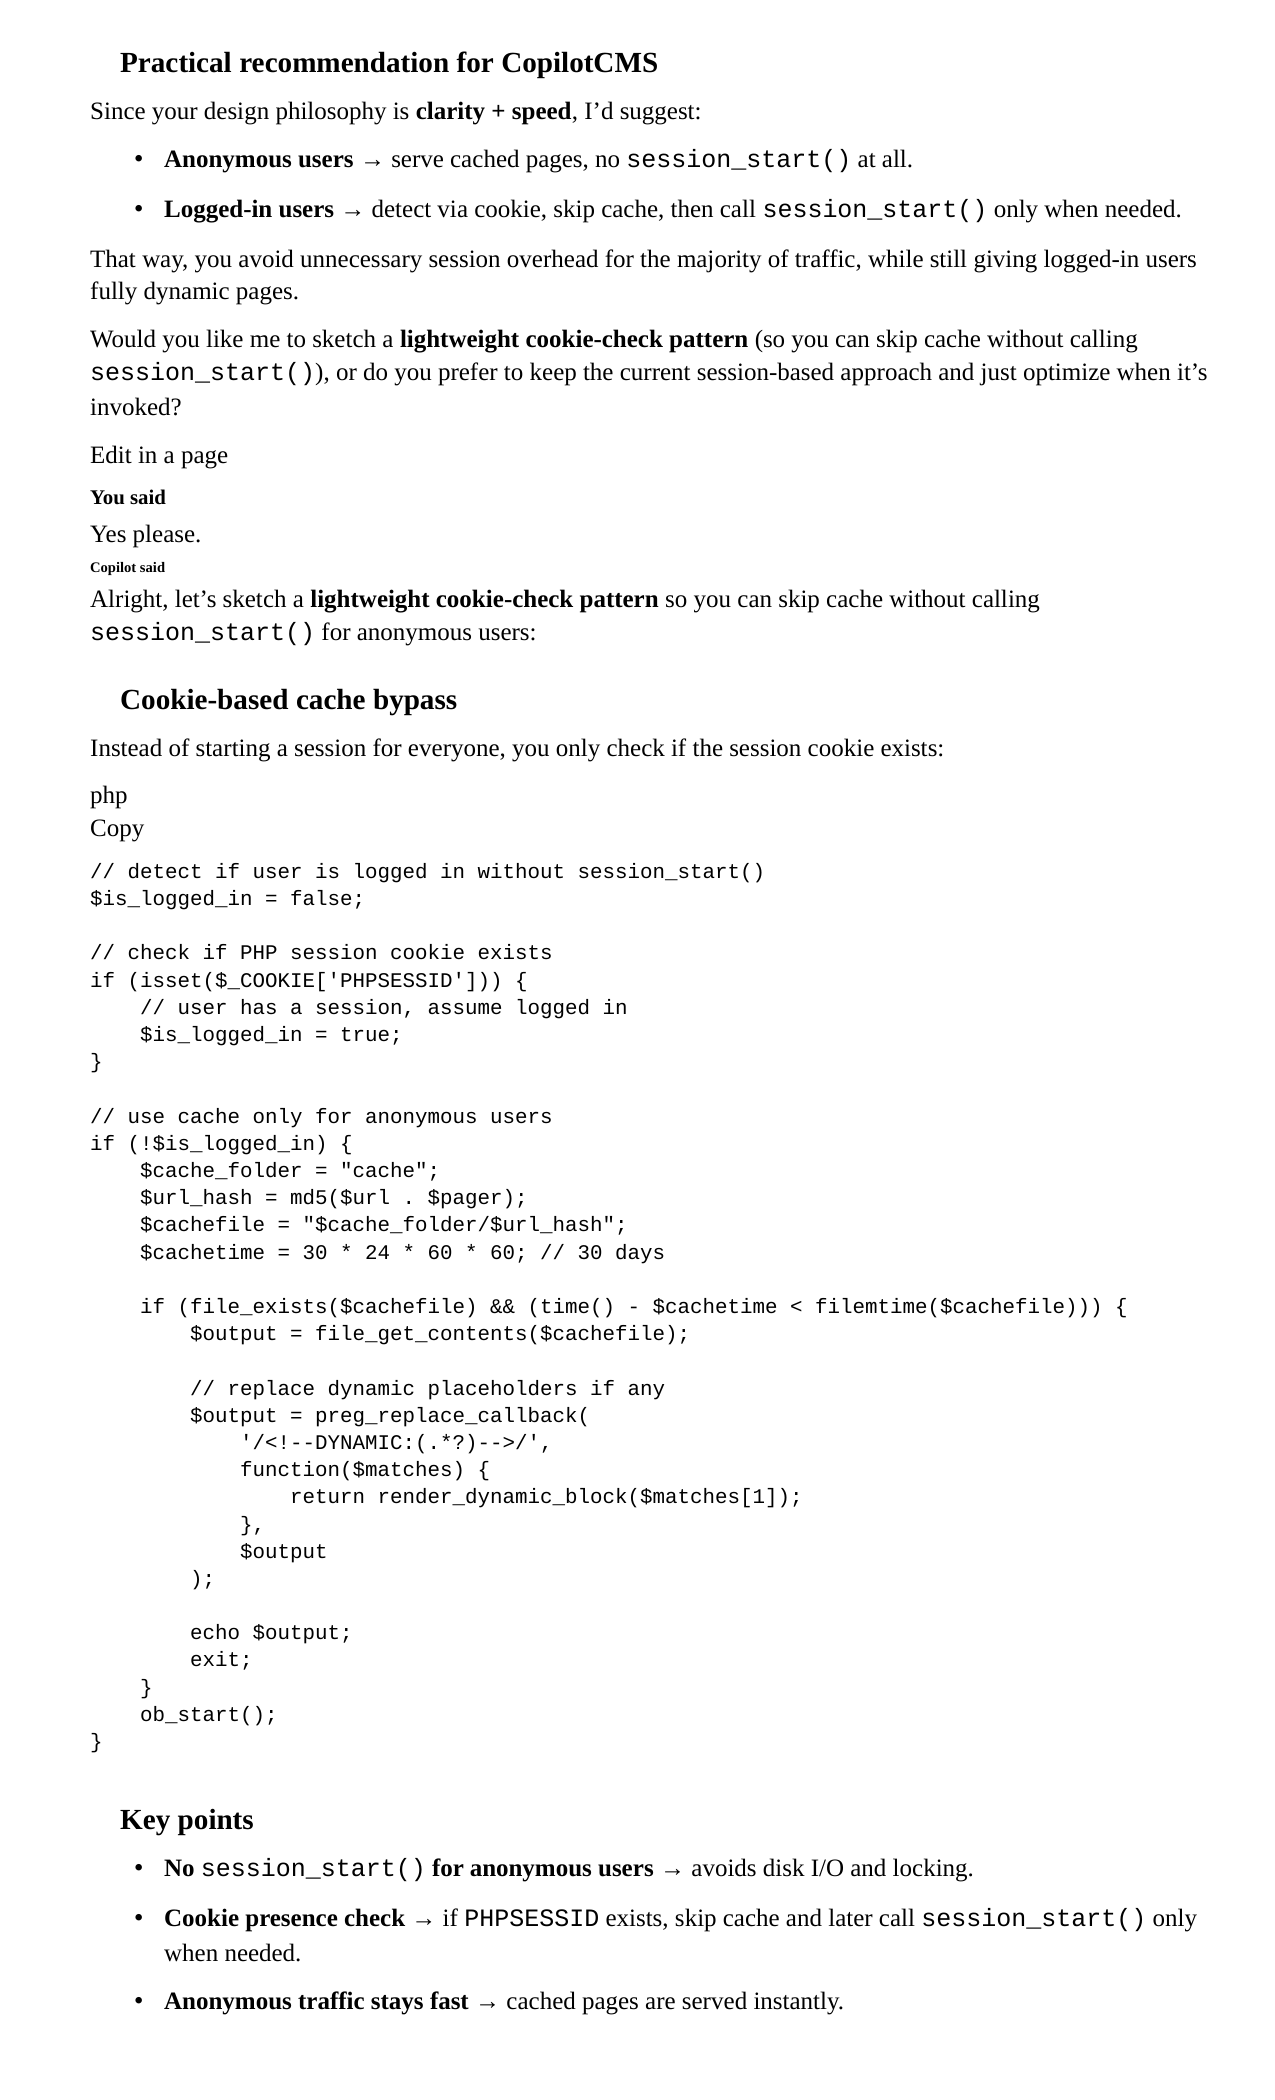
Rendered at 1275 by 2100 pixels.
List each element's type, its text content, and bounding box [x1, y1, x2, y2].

text if (!$is_logged_in) { [90, 1133, 1230, 1157]
text // user has a session, assume logged in [90, 997, 1230, 1021]
text That way, you avoid unnecessary session overhead for the majority of traffic, while still giving logged-in users fully dynamic pages. [90, 244, 1230, 305]
text // use cache only for anonymous users [90, 1106, 1230, 1129]
text $cachetime = 30 * 24 * 60 * 60; // 30 days [90, 1242, 1230, 1265]
text // replace dynamic placeholders if any [90, 1378, 1230, 1401]
text Yes please. [90, 519, 1230, 548]
text } [90, 1731, 1230, 1755]
text }, [90, 1513, 1230, 1537]
text $output = file_get_contents($cachefile); [90, 1323, 1230, 1347]
list Anonymous traffic stays fast → cached pages are served instantly. [134, 1986, 1230, 2015]
text Would you like me to sketch a lightweight cookie-check pattern (so you can skip cache without calling session_start()), or do you prefer to keep the current session-based approach and just optimize when it’s invoked? [90, 324, 1230, 421]
text $cachefile = "$cache_folder/$url_hash"; [90, 1214, 1230, 1238]
text // detect if user is logged in without session_start() [90, 861, 1230, 885]
text Instead of starting a session for everyone, you only check if the session cookie exists: [90, 733, 1230, 762]
text exit; [90, 1649, 1230, 1673]
text $cache_folder = "cache"; [90, 1160, 1230, 1184]
list No session_start() for anonymous users → avoids disk I/O and locking. [134, 1853, 1230, 1884]
text $output = preg_replace_callback( [90, 1405, 1230, 1428]
text '/<!--DYNAMIC:(.*?)-->/', [90, 1432, 1230, 1456]
subtitle 🚀 Practical recommendation for CopilotCMS [90, 45, 1230, 78]
list Logged-in users → detect via cookie, skip cache, then call session_start() only when needed. [134, 194, 1230, 224]
text ob_start(); [90, 1704, 1230, 1727]
text ); [90, 1568, 1230, 1592]
text Since your design philosophy is clarity + speed, I’d suggest: [90, 96, 1230, 125]
text } [90, 1051, 1230, 1075]
list Cookie presence check → if PHPSESSID exists, skip cache and later call session_start() only when needed. [134, 1903, 1230, 1967]
text Alright, let’s sketch a lightweight cookie-check pattern so you can skip cache without calling session_start() for anonymous users: [90, 584, 1230, 648]
text return render_dynamic_block($matches[1]); [90, 1486, 1230, 1510]
text echo $output; [90, 1622, 1230, 1646]
text $url_hash = md5($url . $pager); [90, 1187, 1230, 1211]
list Anonymous users → serve cached pages, no session_start() at all. [134, 144, 1230, 174]
text $is_logged_in = true; [90, 1024, 1230, 1048]
subtitle 🔑 Key points [90, 1802, 1230, 1836]
text php [90, 780, 1230, 809]
text $is_logged_in = false; [90, 888, 1230, 912]
text Edit in a page [90, 440, 1230, 469]
text if (isset($_COOKIE['PHPSESSID'])) { [90, 970, 1230, 993]
subtitle 🍪 Cookie-based cache bypass [90, 682, 1230, 715]
text $output [90, 1541, 1230, 1564]
text if (file_exists($cachefile) && (time() - $cachetime < filemtime($cachefile))) { [90, 1296, 1230, 1320]
text function($matches) { [90, 1459, 1230, 1483]
text Copy [90, 813, 1230, 842]
text // check if PHP session cookie exists [90, 943, 1230, 966]
subtitle You said [90, 486, 1230, 509]
subtitle Copilot said [90, 559, 1230, 575]
text } [90, 1677, 1230, 1700]
